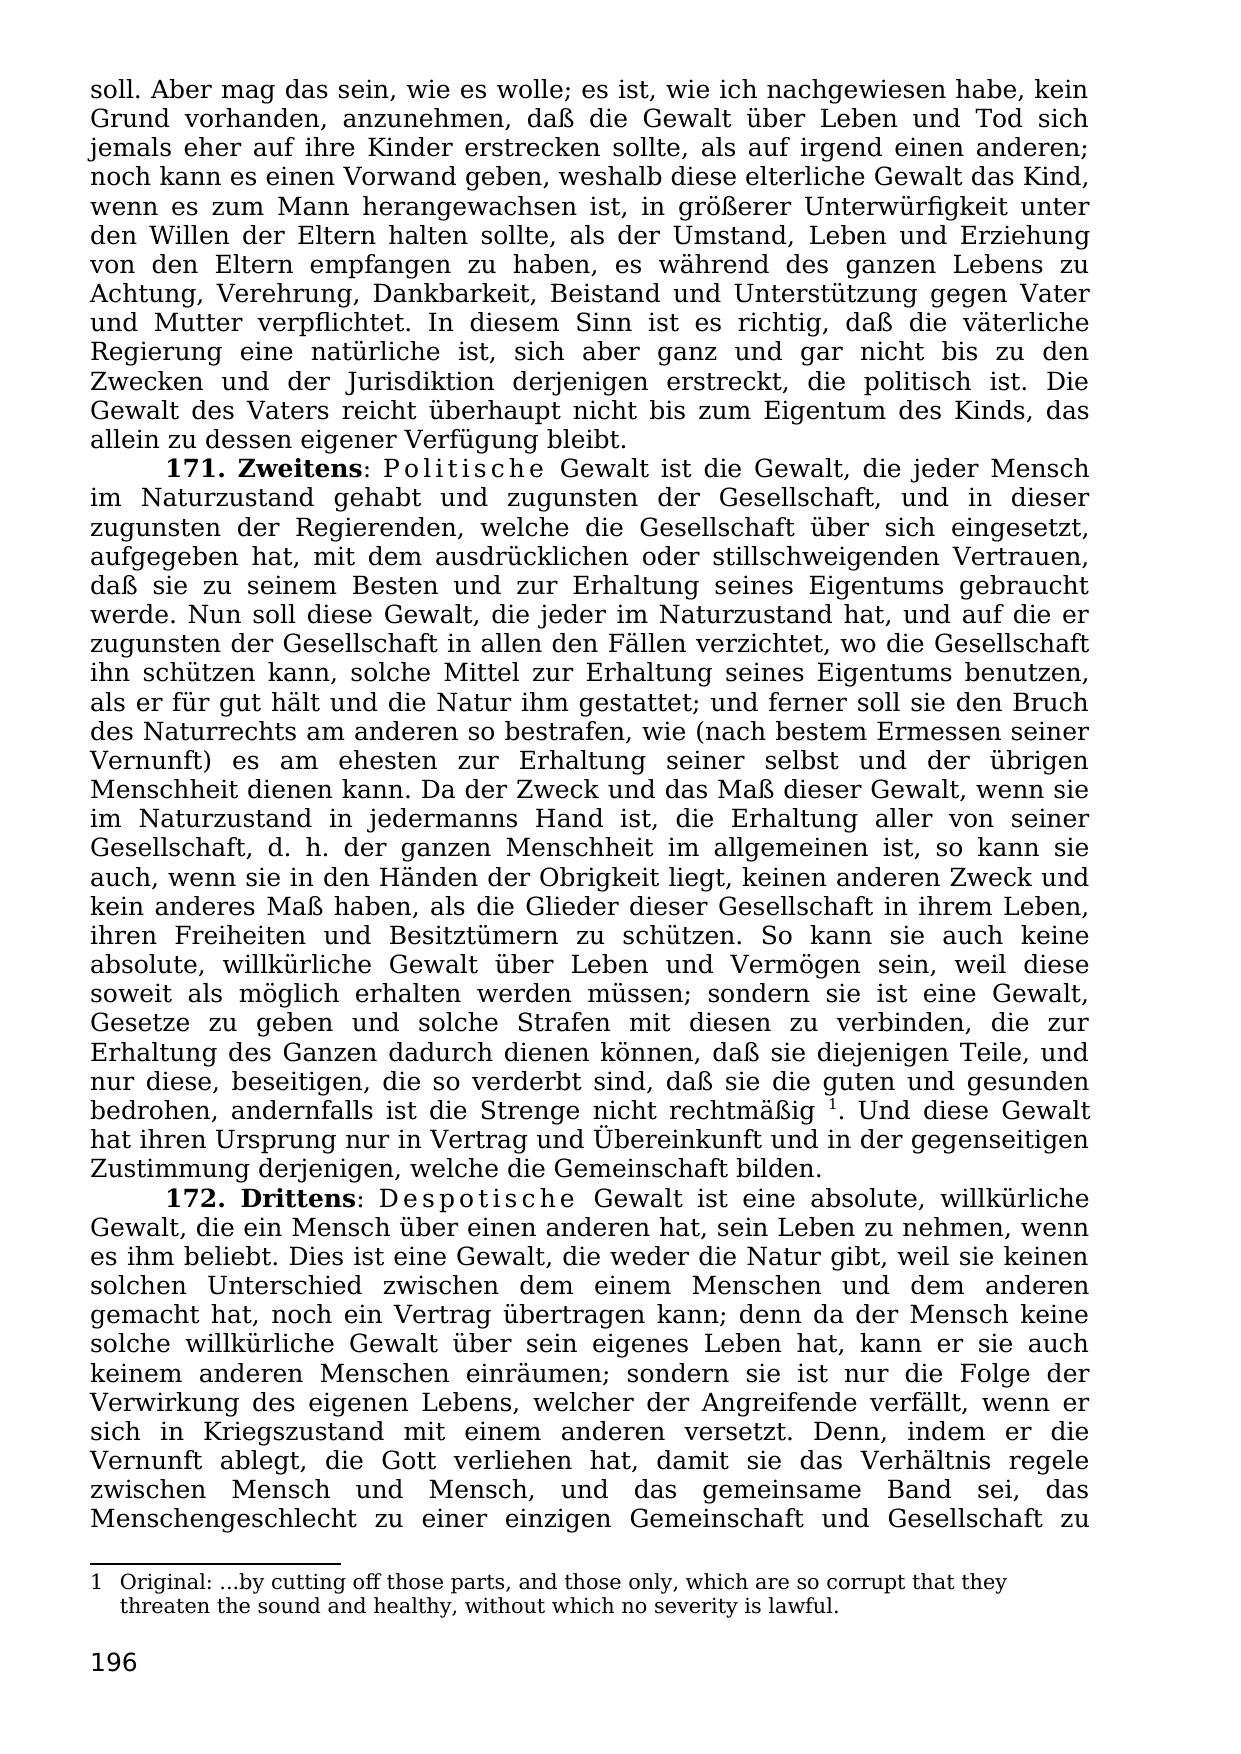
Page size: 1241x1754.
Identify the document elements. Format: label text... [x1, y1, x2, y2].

text 172. Drittens: Despotische Gewalt ist eine absolute, willkürliche Gewalt, die ein Mensch über einen anderen hat, sein Leben zu nehmen, wenn es ihm beliebt. Dies ist eine Gewalt, die weder die Natur gibt, weil sie keinen solchen Unterschied zwischen dem einem Menschen und dem anderen gemacht hat, noch ein Vertrag übertragen kann; denn da der Mensch keine solche willkürliche Gewalt über sein eigenes Leben hat, kann er sie auch keinem anderen Menschen einräumen; sondern sie ist nur die Folge der Verwirkung des eigenen Lebens, welcher der Angreifende verfällt, wenn er sich in Kriegszustand mit einem anderen versetzt. Denn, indem er die Vernunft ablegt, die Gott verliehen hat, damit sie das Verhältnis regele zwischen Mensch und Mensch, und das gemeinsame Band sei, das Menschengeschlecht zu einer einzigen Gemeinschaft und Gesellschaft zu [90, 1183, 1091, 1534]
text Original: ...by cutting off those parts, and those only, which are so corrupt that they threaten the sound and healthy, without which no severity is lawful. [90, 1570, 1091, 1618]
text 171. Zweitens: Politische Gewalt ist die Gewalt, die jeder Mensch im Naturzustand gehabt und zugunsten der Gesellschaft, und in dieser zugunsten der Regierenden, welche die Gesellschaft über sich eingesetzt, aufgegeben hat, mit dem ausdrücklichen oder stillschweigenden Vertrauen, daß sie zu seinem Besten und zur Erhaltung seines Eigentums gebraucht werde. Nun soll diese Gewalt, die jeder im Naturzustand hat, und auf die er zugunsten der Gesellschaft in allen den Fällen verzichtet, wo die Gesellschaft ihn schützen kann, solche Mittel zur Erhaltung seines Eigentums benutzen, als er für gut hält und die Natur ihm gestattet; und ferner soll sie den Bruch des Naturrechts am anderen so bestrafen, wie (nach bestem Ermessen seiner Vernunft) es am ehesten zur Erhaltung seiner selbst und der übrigen Menschheit dienen kann. Da der Zweck und das Maß dieser Gewalt, wenn sie im Naturzustand in jedermanns Hand ist, die Erhaltung aller von seiner Gesellschaft, d. h. der ganzen Menschheit im allgemeinen ist, so kann sie auch, wenn sie in den Händen der Obrigkeit liegt, keinen anderen Zweck und kein anderes Maß haben, als die Glieder dieser Gesellschaft in ihrem Leben, ihren Freiheiten und Besitztümern zu schützen. So kann sie auch keine absolute, willkürliche Gewalt über Leben und Vermögen sein, weil diese soweit als möglich erhalten werden müssen; sondern sie ist eine Gewalt, Gesetze zu geben und solche Strafen mit diesen zu verbinden, die zur Erhaltung des Ganzen dadurch dienen können, daß sie diejenigen Teile, und nur diese, beseitigen, die so verderbt sind, daß sie die guten und gesunden bedrohen, andernfalls ist die Strenge nicht rechtmäßig . Und diese Gewalt hat ihren Ursprung nur in Vertrag und Übereinkunft und in der gegenseitigen Zustimmung derjenigen, welche die Gemeinschaft bilden. [90, 454, 1091, 1183]
text soll. Aber mag das sein, wie es wolle; es ist, wie ich nachgewiesen habe, kein Grund vorhanden, anzunehmen, daß die Gewalt über Leben und Tod sich jemals eher auf ihre Kinder erstrecken sollte, als auf irgend einen anderen; noch kann es einen Vorwand geben, weshalb diese elterliche Gewalt das Kind, wenn es zum Mann herangewachsen ist, in größerer Unterwürfigkeit unter den Willen der Eltern halten sollte, als der Umstand, Leben und Erziehung von den Eltern empfangen zu haben, es während des ganzen Lebens zu Achtung, Verehrung, Dankbarkeit, Beistand und Unterstützung gegen Vater und Mutter verpflichtet. In diesem Sinn ist es richtig, daß die väterliche Regierung eine natürliche ist, sich aber ganz und gar nicht bis zu den Zwecken und der Jurisdiktion derjenigen erstreckt, die politisch ist. Die Gewalt des Vaters reicht überhaupt nicht bis zum Eigentum des Kinds, das allein zu dessen eigener Verfügung bleibt. [90, 75, 1091, 454]
